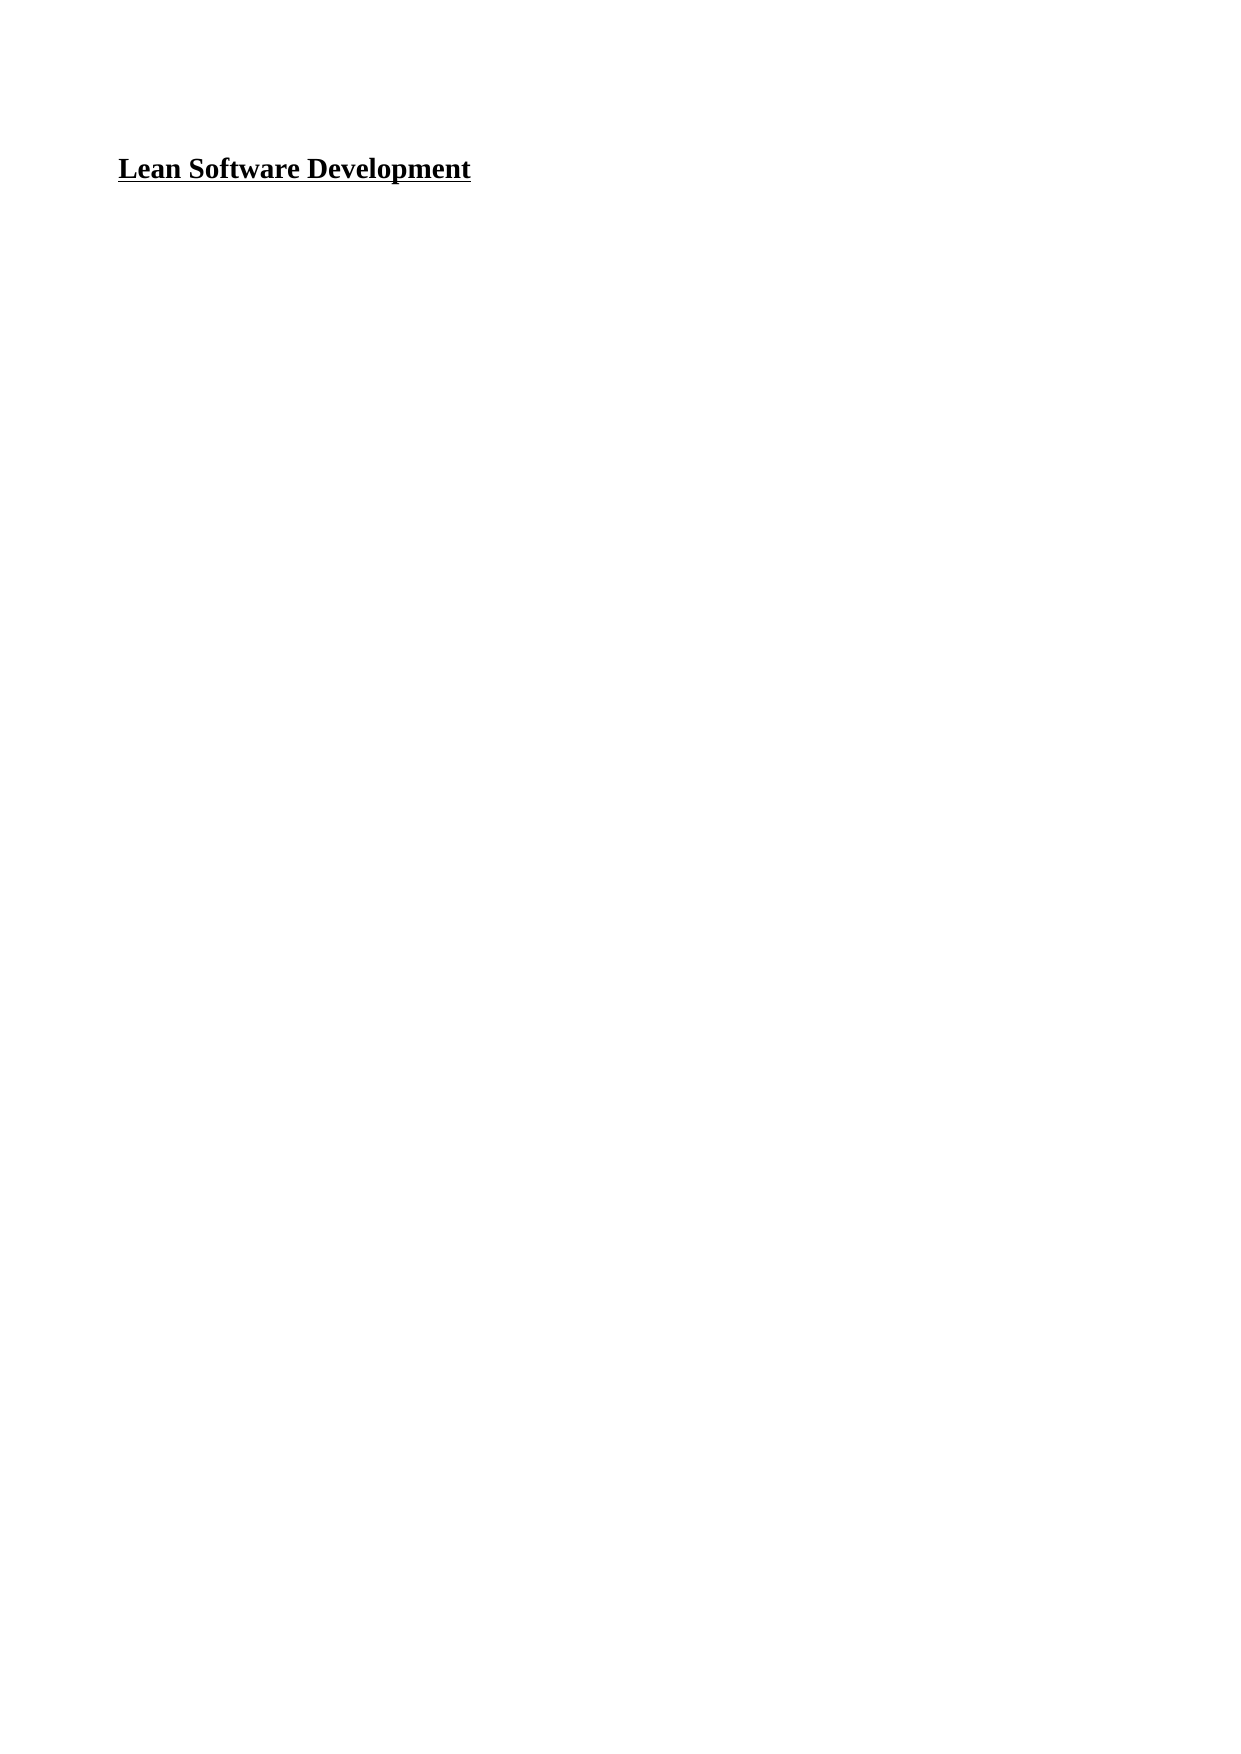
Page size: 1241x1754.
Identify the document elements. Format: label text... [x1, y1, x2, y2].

text Lean Software Development [118, 152, 1122, 185]
